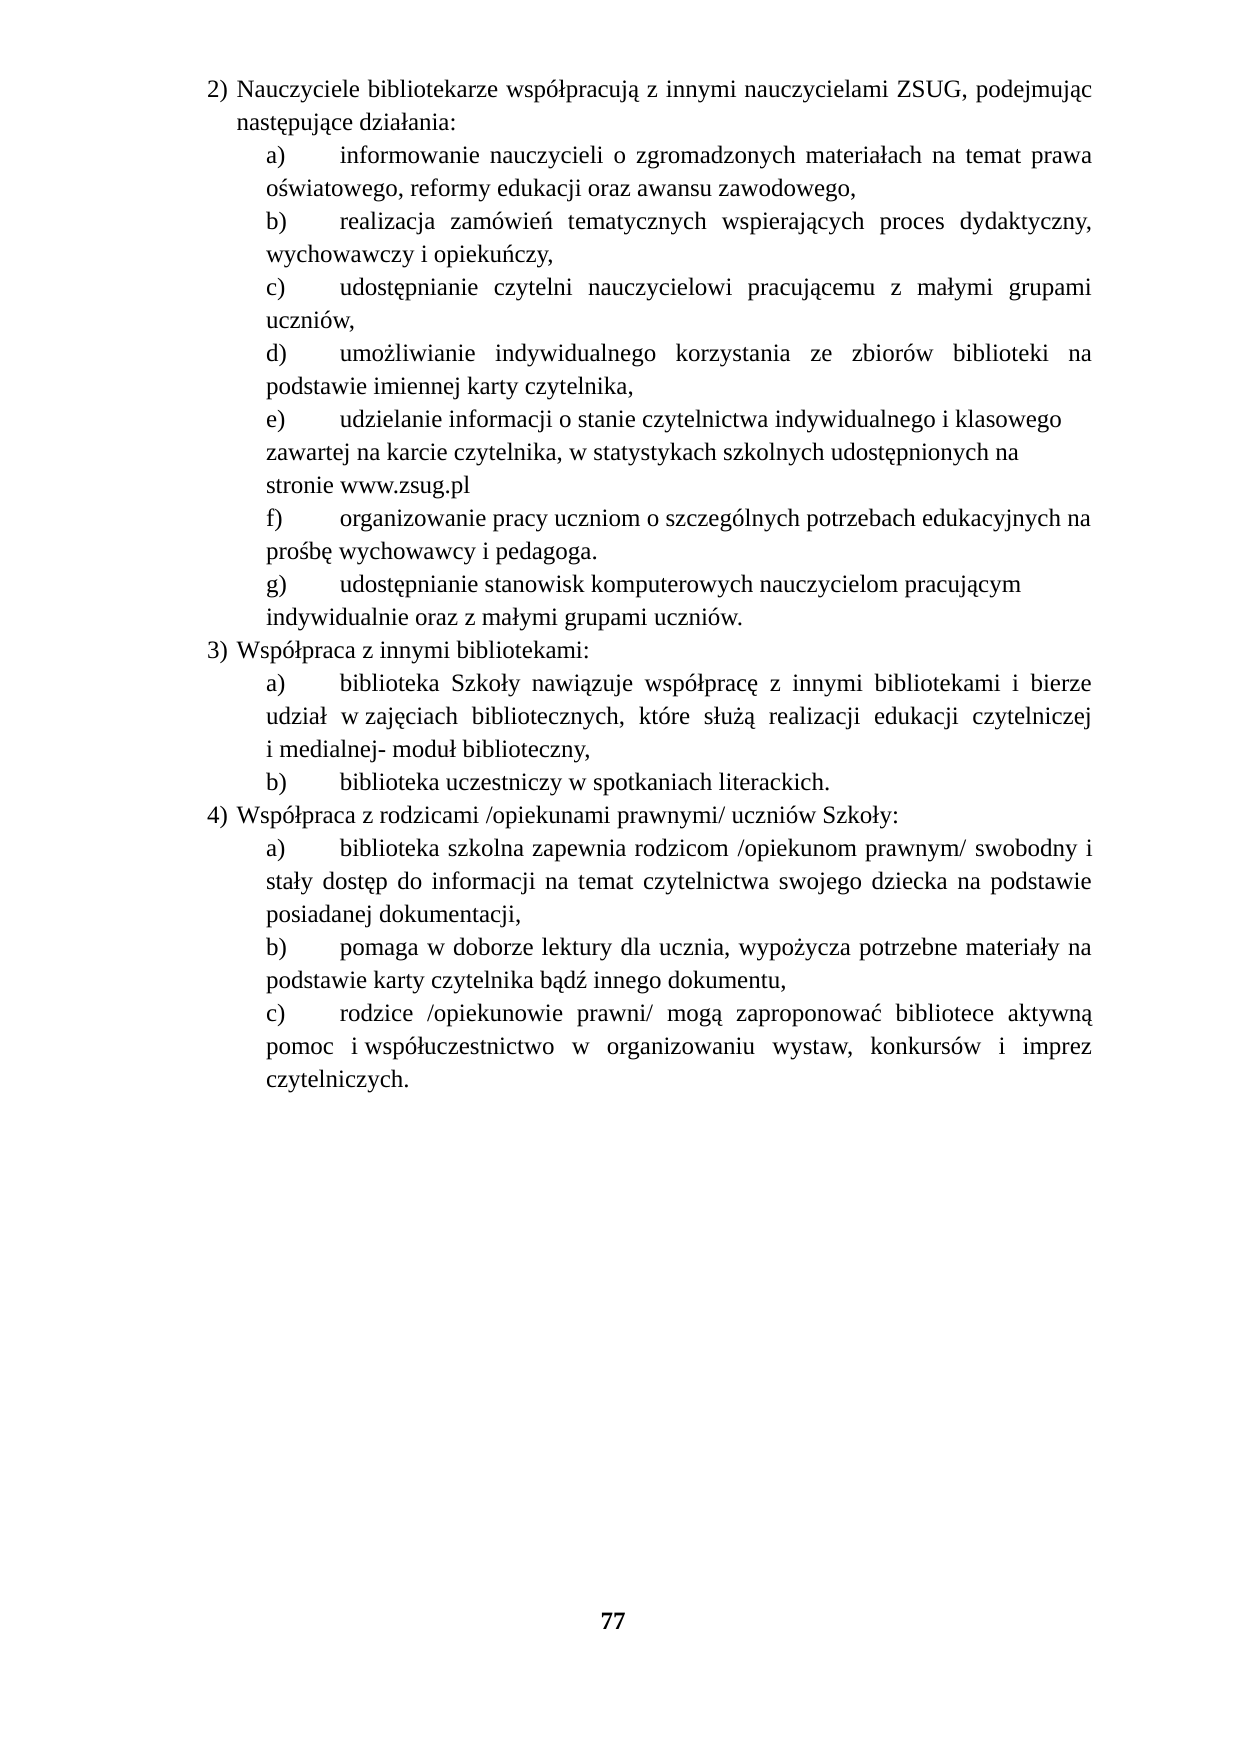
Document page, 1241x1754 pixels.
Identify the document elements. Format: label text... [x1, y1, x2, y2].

list biblioteka uczestniczy w spotkaniach literackich. [266, 767, 1093, 796]
list Współpraca z rodzicami /opiekunami prawnymi/ uczniów Szkoły: [207, 800, 1093, 829]
list udostępnianie stanowisk komputerowych nauczycielom pracującym indywidualnie oraz z małymi grupami uczniów. [266, 569, 1093, 631]
list umożliwianie indywidualnego korzystania ze zbiorów biblioteki na podstawie imiennej karty czytelnika, [266, 338, 1093, 400]
list Współpraca z innymi bibliotekami: [207, 635, 1093, 664]
list udzielanie informacji o stanie czytelnictwa indywidualnego i klasowego zawartej na karcie czytelnika, w statystykach szkolnych udostępnionych na stronie www.zsug.pl [266, 404, 1093, 499]
list rodzice /opiekunowie prawni/ mogą zaproponować bibliotece aktywną pomoc i współuczestnictwo w organizowaniu wystaw, konkursów i imprez czytelniczych. [266, 998, 1093, 1093]
list biblioteka szkolna zapewnia rodzicom /opiekunom prawnym/ swobodny i stały dostęp do informacji na temat czytelnictwa swojego dziecka na podstawie posiadanej dokumentacji, [266, 833, 1093, 928]
list informowanie nauczycieli o zgromadzonych materiałach na temat prawa oświatowego, reformy edukacji oraz awansu zawodowego, [266, 140, 1093, 202]
list organizowanie pracy uczniom o szczególnych potrzebach edukacyjnych na prośbę wychowawcy i pedagoga. [266, 503, 1093, 565]
list pomaga w doborze lektury dla ucznia, wypożycza potrzebne materiały na podstawie karty czytelnika bądź innego dokumentu, [266, 932, 1093, 994]
list Nauczyciele bibliotekarze współpracują z innymi nauczycielami ZSUG, podejmując następujące działania: [207, 74, 1093, 136]
list udostępnianie czytelni nauczycielowi pracującemu z małymi grupami uczniów, [266, 272, 1093, 334]
list realizacja zamówień tematycznych wspierających proces dydaktyczny, wychowawczy i opiekuńczy, [266, 206, 1093, 268]
list biblioteka Szkoły nawiązuje współpracę z innymi bibliotekami i bierze udział w zajęciach bibliotecznych, które służą realizacji edukacji czytelniczej i medialnej- moduł biblioteczny, [266, 668, 1093, 763]
